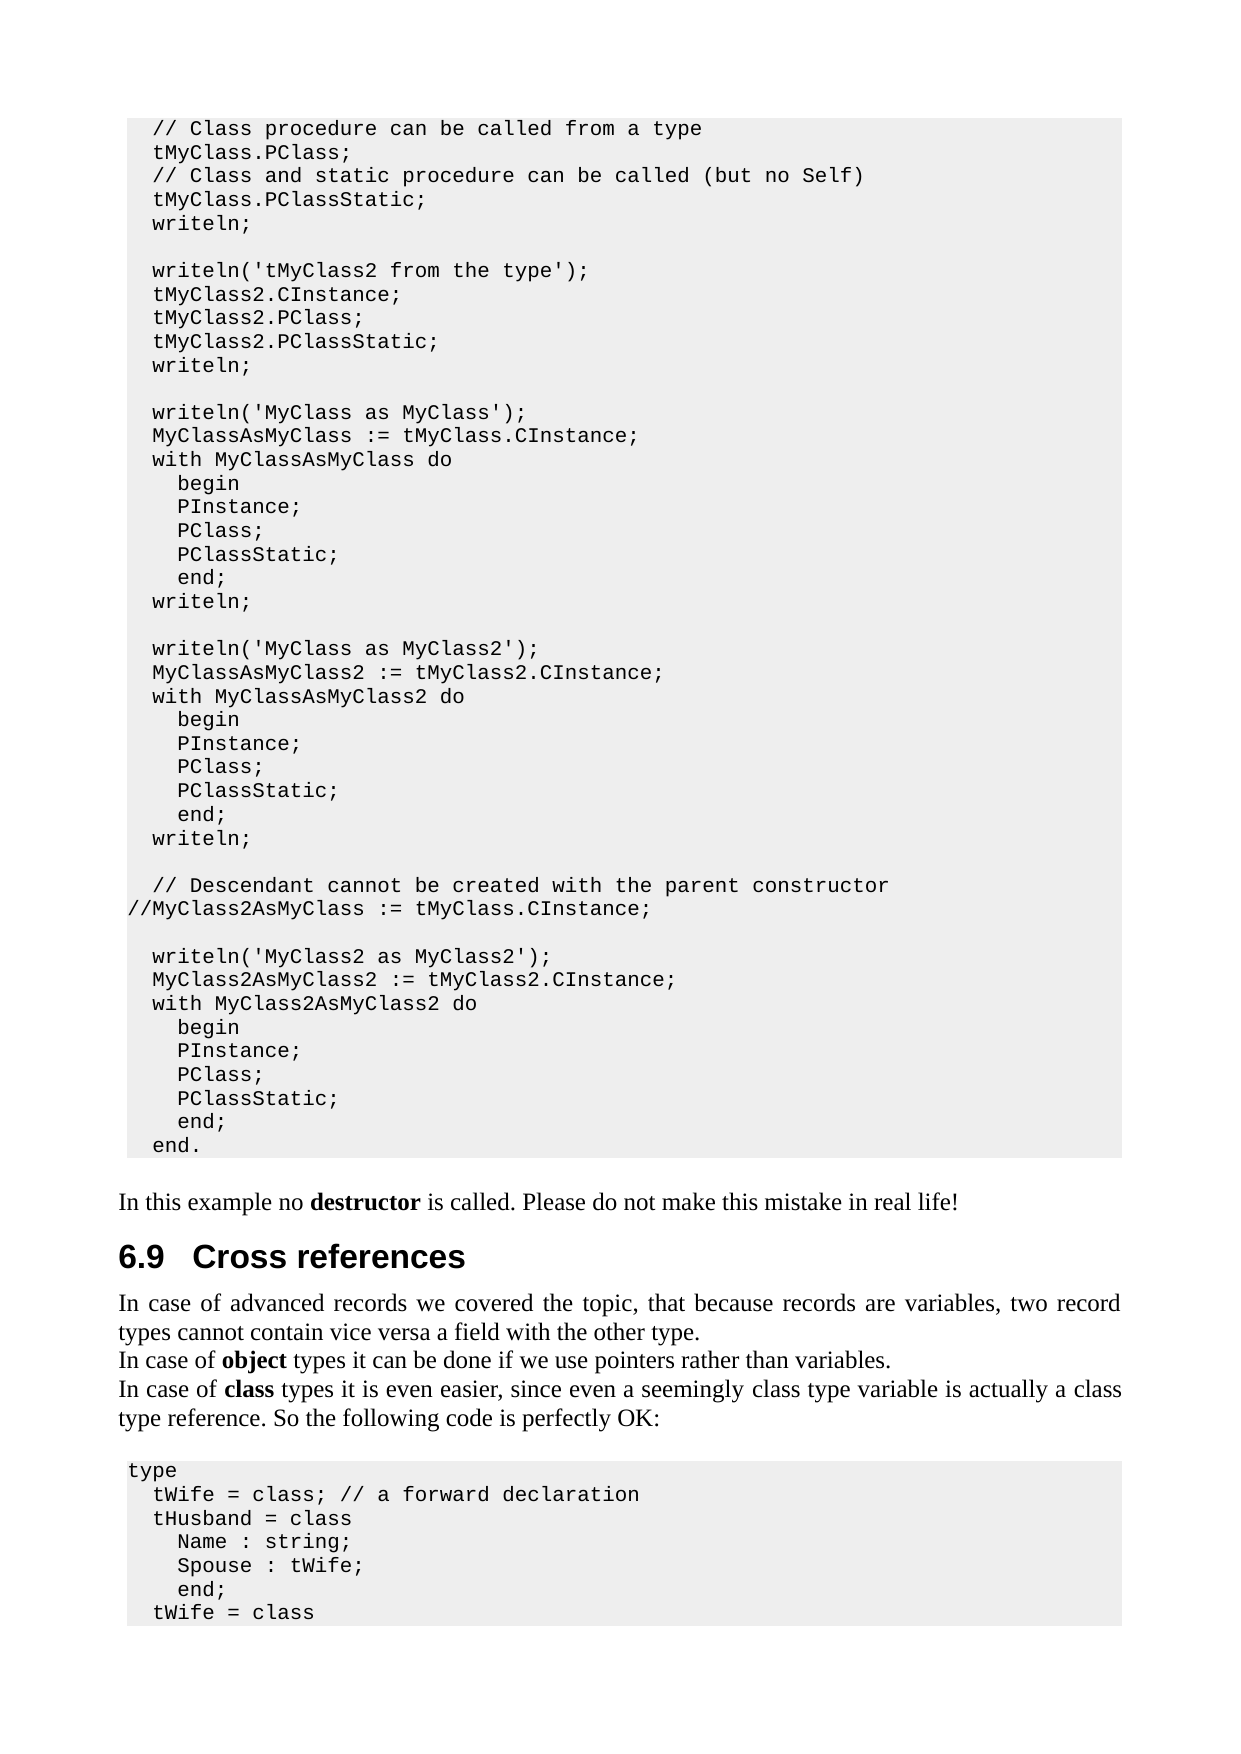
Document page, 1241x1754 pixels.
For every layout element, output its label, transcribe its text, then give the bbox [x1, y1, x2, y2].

text with MyClassAsMyClass do [127, 449, 1122, 473]
text tMyClass.PClassStatic; [127, 189, 1122, 213]
text PClassStatic; [127, 780, 1122, 804]
text tMyClass2.PClassStatic; [127, 331, 1122, 354]
text PClassStatic; [127, 1088, 1122, 1111]
text tWife = class; // a forward declaration [127, 1484, 1122, 1508]
text Spouse : tWife; [127, 1555, 1122, 1579]
text end; [127, 1579, 1122, 1602]
text tMyClass.PClass; [127, 142, 1122, 165]
text Name : string; [127, 1531, 1122, 1555]
text In this example no destructor is called. Please do not make this mistake in real life! [118, 1187, 1122, 1216]
text PInstance; [127, 496, 1122, 520]
text PClass; [127, 1064, 1122, 1088]
text with MyClassAsMyClass2 do [127, 686, 1122, 709]
text writeln('MyClass as MyClass'); [127, 402, 1122, 426]
subtitle Cross references [118, 1237, 1122, 1276]
text tMyClass2.PClass; [127, 307, 1122, 331]
text tWife = class [127, 1602, 1122, 1626]
text In case of class types it is even easier, since even a seemingly class type variable is actually a class type reference. So the following code is perfectly OK: [118, 1374, 1122, 1432]
text writeln('tMyClass2 from the type'); [127, 260, 1122, 284]
text writeln('MyClass2 as MyClass2'); [127, 946, 1122, 969]
text PClassStatic; [127, 544, 1122, 567]
text writeln; [127, 591, 1122, 615]
text PInstance; [127, 733, 1122, 757]
text end; [127, 567, 1122, 591]
text PClass; [127, 520, 1122, 544]
text writeln; [127, 213, 1122, 236]
text writeln; [127, 354, 1122, 378]
text tMyClass2.CInstance; [127, 284, 1122, 307]
text writeln('MyClass as MyClass2'); [127, 638, 1122, 662]
text // Class procedure can be called from a type [127, 118, 1122, 142]
text tHusband = class [127, 1508, 1122, 1531]
text writeln; [127, 827, 1122, 851]
text end. [127, 1135, 1122, 1158]
text In case of object types it can be done if we use pointers rather than variables. [118, 1346, 1122, 1374]
text MyClass2AsMyClass2 := tMyClass2.CInstance; [127, 969, 1122, 993]
text with MyClass2AsMyClass2 do [127, 993, 1122, 1017]
text MyClassAsMyClass2 := tMyClass2.CInstance; [127, 662, 1122, 686]
text PClass; [127, 757, 1122, 780]
text //MyClass2AsMyClass := tMyClass.CInstance; [127, 898, 1122, 922]
text end; [127, 804, 1122, 827]
text // Class and static procedure can be called (but no Self) [127, 165, 1122, 189]
text begin [127, 709, 1122, 733]
text PInstance; [127, 1040, 1122, 1064]
text begin [127, 473, 1122, 496]
text In case of advanced records we covered the topic, that because records are variables, two record types cannot contain vice versa a field with the other type. [118, 1288, 1122, 1346]
text // Descendant cannot be created with the parent constructor [127, 875, 1122, 898]
text type [127, 1461, 1122, 1484]
text MyClassAsMyClass := tMyClass.CInstance; [127, 426, 1122, 449]
text begin [127, 1017, 1122, 1040]
text end; [127, 1111, 1122, 1135]
